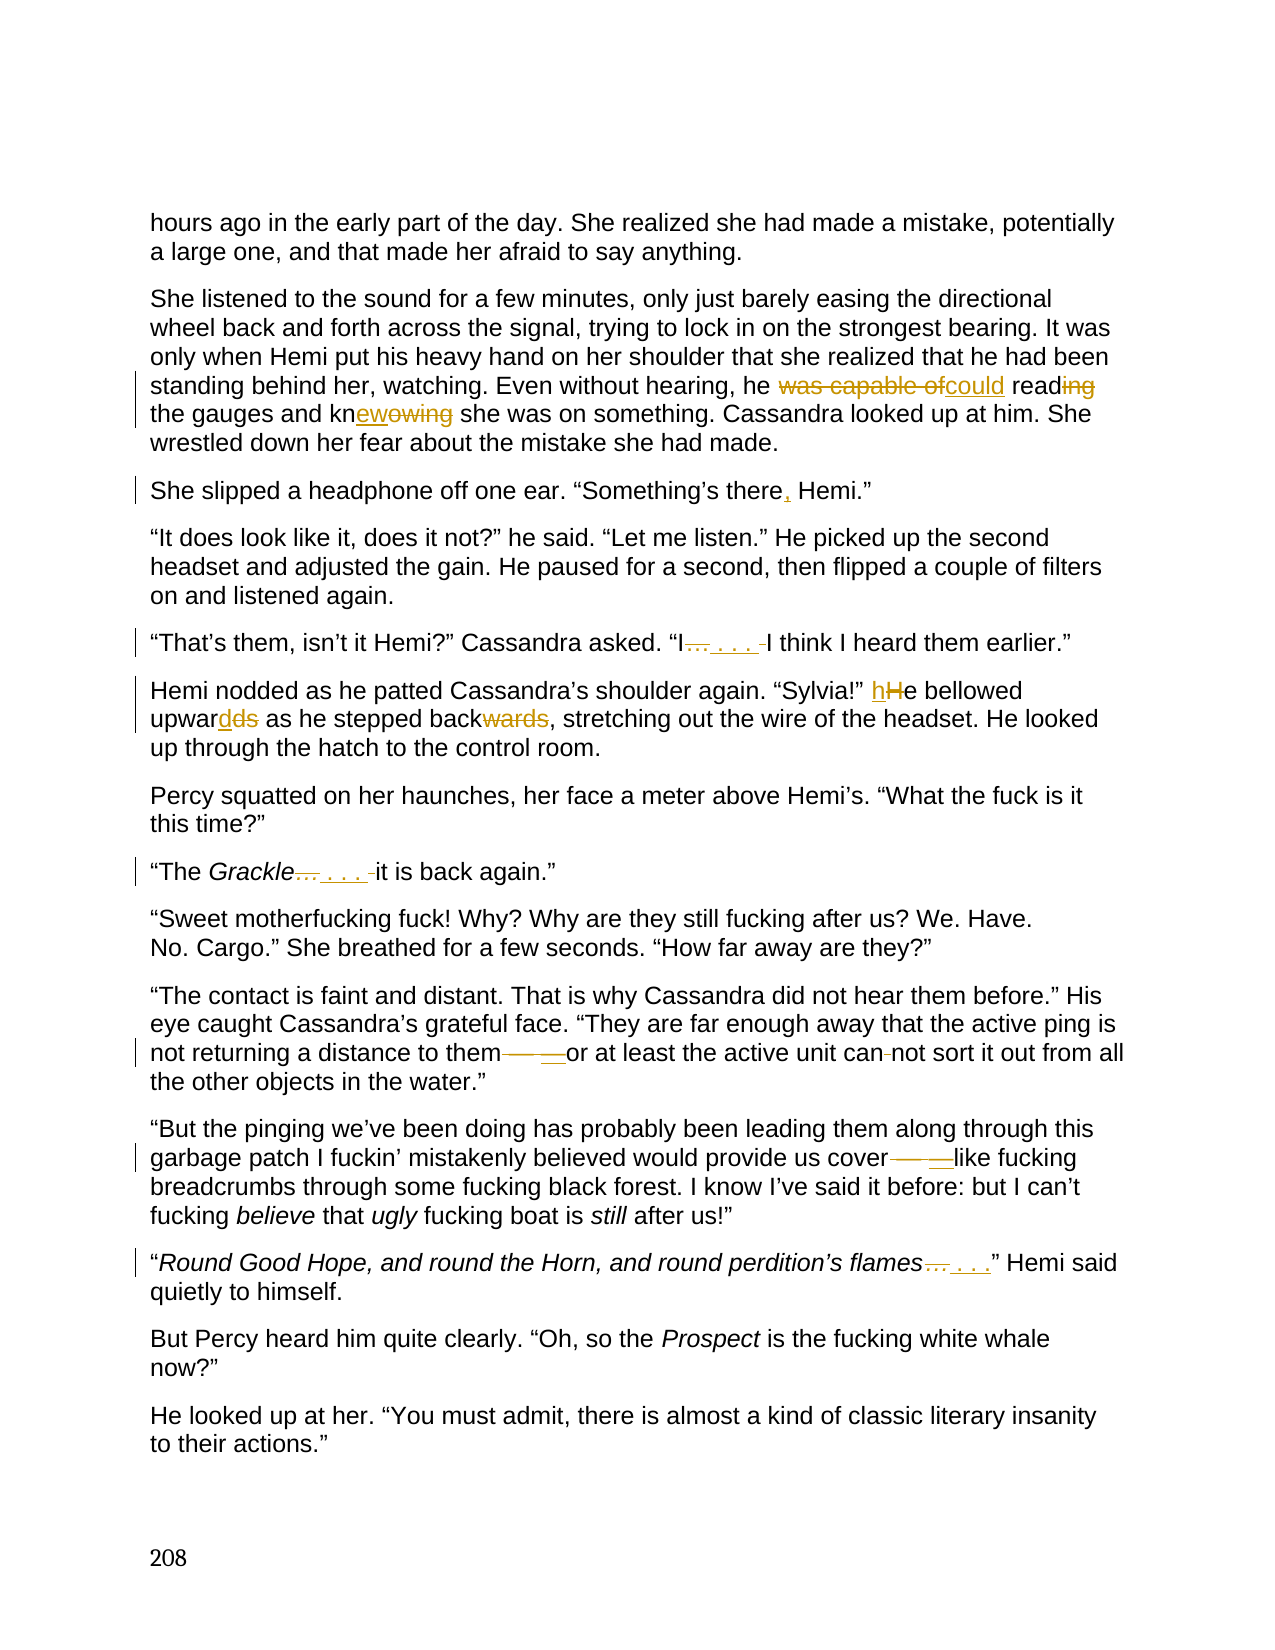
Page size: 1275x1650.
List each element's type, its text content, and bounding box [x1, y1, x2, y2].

text “That’s them, isn’t it Hemi?” Cassandra asked. “I . . . I think I heard them earlier.” [150, 628, 1125, 657]
text She listened to the sound for a few minutes, only just barely easing the directional wheel back and forth across the signal, trying to lock in on the strongest bearing. It was only when Hemi put his heavy hand on her shoulder that she realized that he had been standing behind her, watching. Even without hearing, he could read the gauges and knew she was on something. Cassandra looked up at him. She wrestled down her fear about the mistake she had made. [150, 284, 1125, 457]
text “Sweet motherfucking fuck! Why? Why are they still fucking after us? We. Have. No. Cargo.” She breathed for a few seconds. “How far away are they?” [150, 904, 1125, 962]
text “It does look like it, does it not?” he said. “Let me listen.” He picked up the second headset and adjusted the gain. He paused for a second, then flipped a couple of filters on and listened again. [150, 523, 1125, 609]
text “The contact is faint and distant. That is why Cassandra did not hear them before.” His eye caught Cassandra’s grateful face. “They are far enough away that the active ping is not returning a distance to them—or at least the active unit cannot sort it out from all the other objects in the water.” [150, 981, 1125, 1096]
text He looked up at her. “You must admit, there is almost a kind of classic literary insanity to their actions.” [150, 1401, 1125, 1458]
text “But the pinging we’ve been doing has probably been leading them along through this garbage patch I fuckin’ mistakenly believed would provide us cover—like fucking breadcrumbs through some fucking black forest. I know I’ve said it before: but I can’t fucking believe that ugly fucking boat is still after us!” [150, 1114, 1125, 1229]
text “The Grackle . . . it is back again.” [150, 857, 1125, 886]
text She slipped a headphone off one ear. “Something’s there, Hemi.” [150, 476, 1125, 504]
text “Round Good Hope, and round the Horn, and round perdition’s flames . . .” Hemi said quietly to himself. [150, 1248, 1125, 1306]
text Percy squatted on her haunches, her face a meter above Hemi’s. “What the fuck is it this time?” [150, 781, 1125, 838]
text hours ago in the early part of the day. She realized she had made a mistake, potentially a large one, and that made her afraid to say anything. [150, 208, 1125, 266]
text Hemi nodded as he patted Cassandra’s shoulder again. “Sylvia!” he bellowed upward as he stepped back, stretching out the wire of the headset. He looked up through the hatch to the control room. [150, 676, 1125, 762]
text But Percy heard him quite clearly. “Oh, so the Prospect is the fucking white whale now?” [150, 1324, 1125, 1382]
